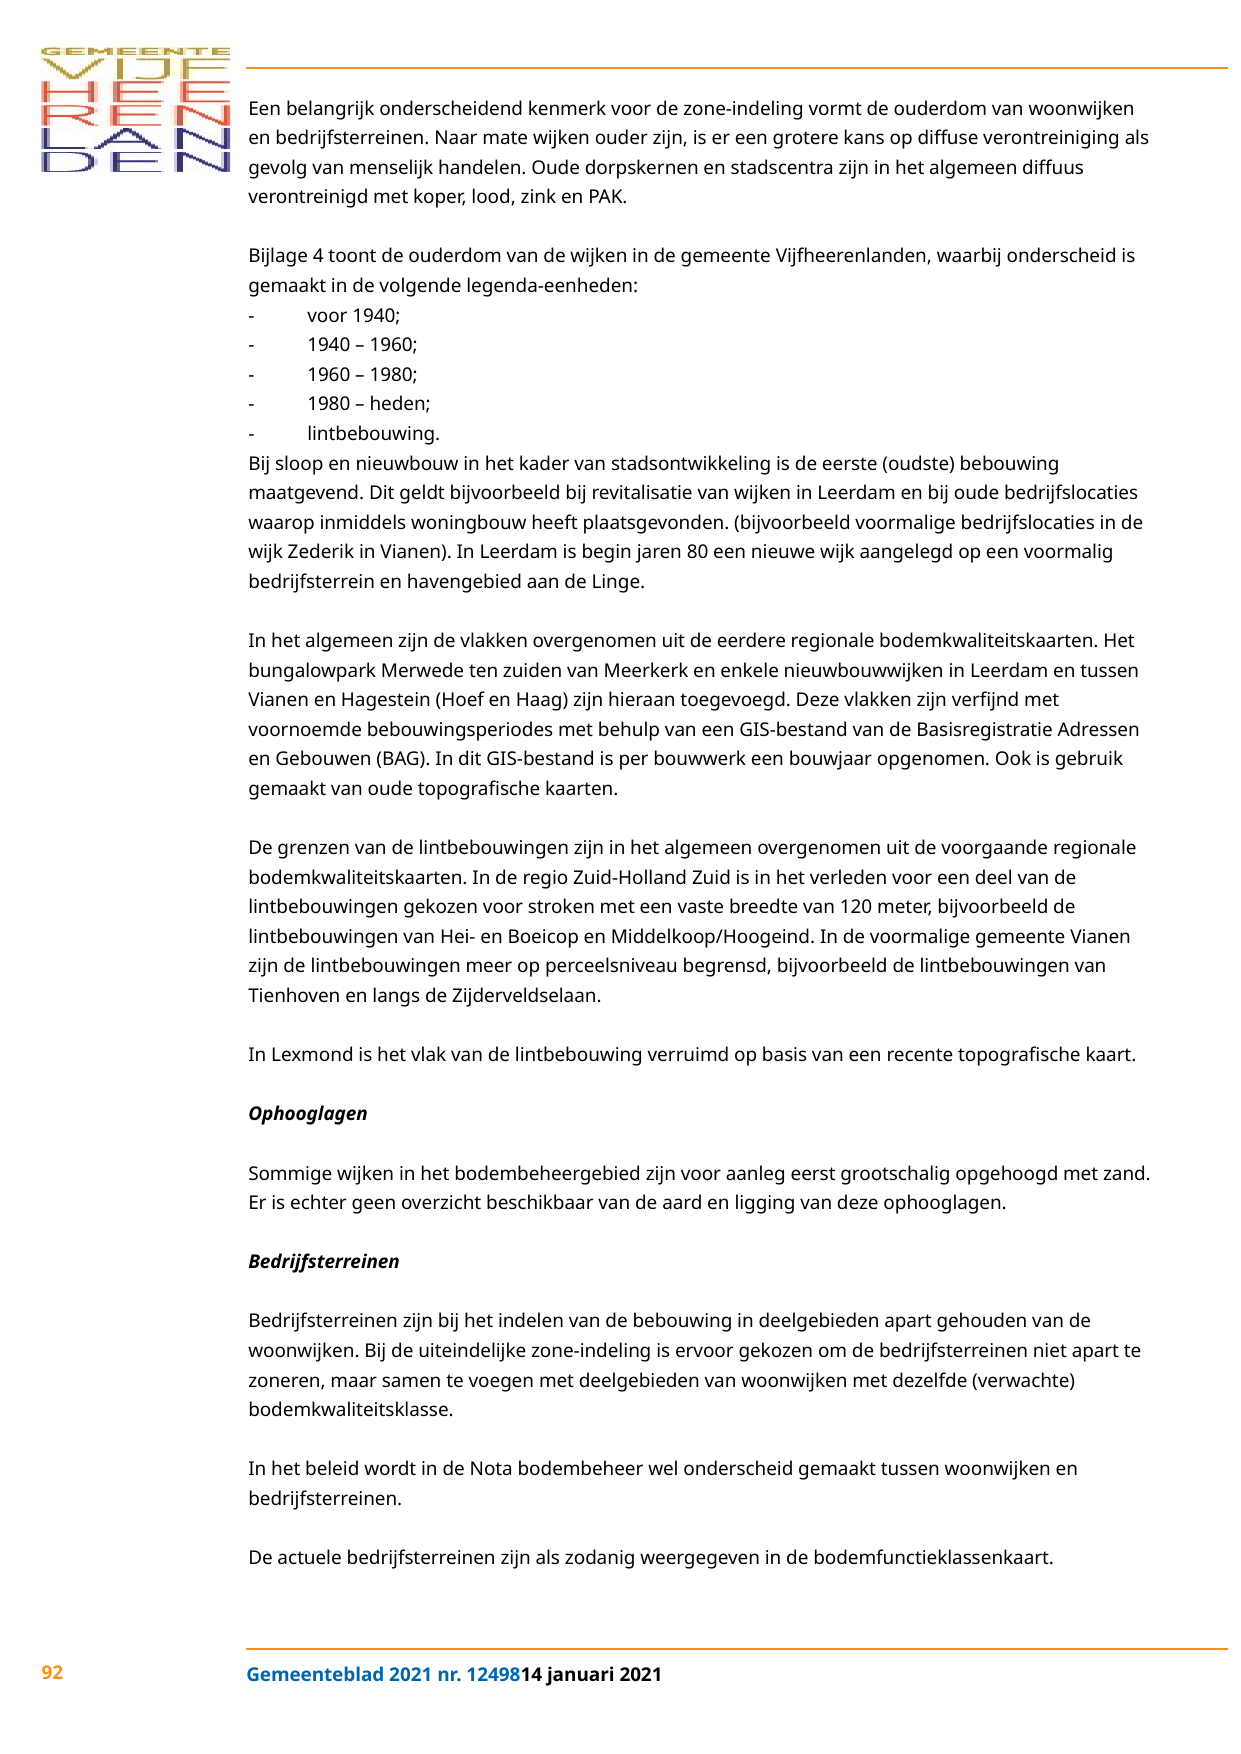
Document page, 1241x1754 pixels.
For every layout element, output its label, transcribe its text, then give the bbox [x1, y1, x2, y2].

text Bedrijfsterreinen zijn bij het indelen van de bebouwing in deelgebieden apart gehouden van de woonwijken. Bij de uiteindelijke zone-indeling is ervoor gekozen om de bedrijfsterreinen niet apart te zoneren, maar samen te voegen met deelgebieden van woonwijken met dezelfde (verwachte) bodemkwaliteitsklasse. [248, 1308, 1152, 1422]
text Bij sloop en nieuwbouw in het kader van stadsontwikkeling is de eerste (oudste) bebouwing maatgevend. Dit geldt bijvoorbeeld bij revitalisatie van wijken in Leerdam en bij oude bedrijfslocaties waarop inmiddels woningbouw heeft plaatsgevonden. (bijvoorbeeld voormalige bedrijfslocaties in de wijk Zederik in Vianen). In Leerdam is begin jaren 80 een nieuwe wijk aangelegd op een voormalig bedrijfsterrein en havengebied aan de Linge. [248, 450, 1152, 594]
list lintbebouwing. [248, 420, 1152, 446]
text In het beleid wordt in de Nota bodembeheer wel onderscheid gemaakt tussen woonwijken en bedrijfsterreinen. [248, 1456, 1152, 1511]
list 1940 – 1960; [248, 331, 1152, 357]
list 1960 – 1980; [248, 361, 1152, 387]
text De actuele bedrijfsterreinen zijn als zodanig weergegeven in de bodemfunctieklassenkaart. [248, 1544, 1152, 1570]
picture [41, 47, 231, 172]
text Bedrijfsterreinen [248, 1248, 1152, 1274]
text De grenzen van de lintbebouwingen zijn in het algemeen overgenomen uit de voorgaande regionale bodemkwaliteitskaarten. In de regio Zuid-Holland Zuid is in het verleden voor een deel van de lintbebouwingen gekozen voor stroken met een vaste breedte van 120 meter, bijvoorbeeld de lintbebouwingen van Hei- en Boeicop en Middelkoop/Hoogeind. In de voormalige gemeente Vianen zijn de lintbebouwingen meer op perceelsniveau begrensd, bijvoorbeeld de lintbebouwingen van Tienhoven en langs de Zijderveldselaan. [248, 834, 1152, 1008]
list 1980 – heden; [248, 391, 1152, 416]
text Sommige wijken in het bodembeheergebied zijn voor aanleg eerst grootschalig opgehoogd met zand. Er is echter geen overzicht beschikbaar van de aard en ligging van deze ophooglagen. [248, 1160, 1152, 1215]
text Een belangrijk onderscheidend kenmerk voor de zone-indeling vormt de ouderdom van woonwijken en bedrijfsterreinen. Naar mate wijken ouder zijn, is er een grotere kans op diffuse verontreiniging als gevolg van menselijk handelen. Oude dorpskernen en stadscentra zijn in het algemeen diffuus verontreinigd met koper, lood, zink en PAK. [248, 95, 1152, 209]
text In het algemeen zijn de vlakken overgenomen uit de eerdere regionale bodemkwaliteitskaarten. Het bungalowpark Merwede ten zuiden van Meerkerk en enkele nieuwbouwwijken in Leerdam en tussen Vianen en Hagestein (Hoef en Haag) zijn hieraan toegevoegd. Deze vlakken zijn verfijnd met voornoemde bebouwingsperiodes met behulp van een GIS-bestand van de Basisregistratie Adressen en Gebouwen (BAG). In dit GIS-bestand is per bouwwerk een bouwjaar opgenomen. Ook is gebruik gemaakt van oude topografische kaarten. [248, 627, 1152, 801]
text In Lexmond is het vlak van de lintbebouwing verruimd op basis van een recente topografische kaart. [248, 1041, 1152, 1067]
text Ophooglagen [248, 1101, 1152, 1126]
list voor 1940; [248, 302, 1152, 328]
text Bijlage 4 toont de ouderdom van de wijken in de gemeente Vijfheerenlanden, waarbij onderscheid is gemaakt in de volgende legenda-eenheden: [248, 243, 1152, 298]
